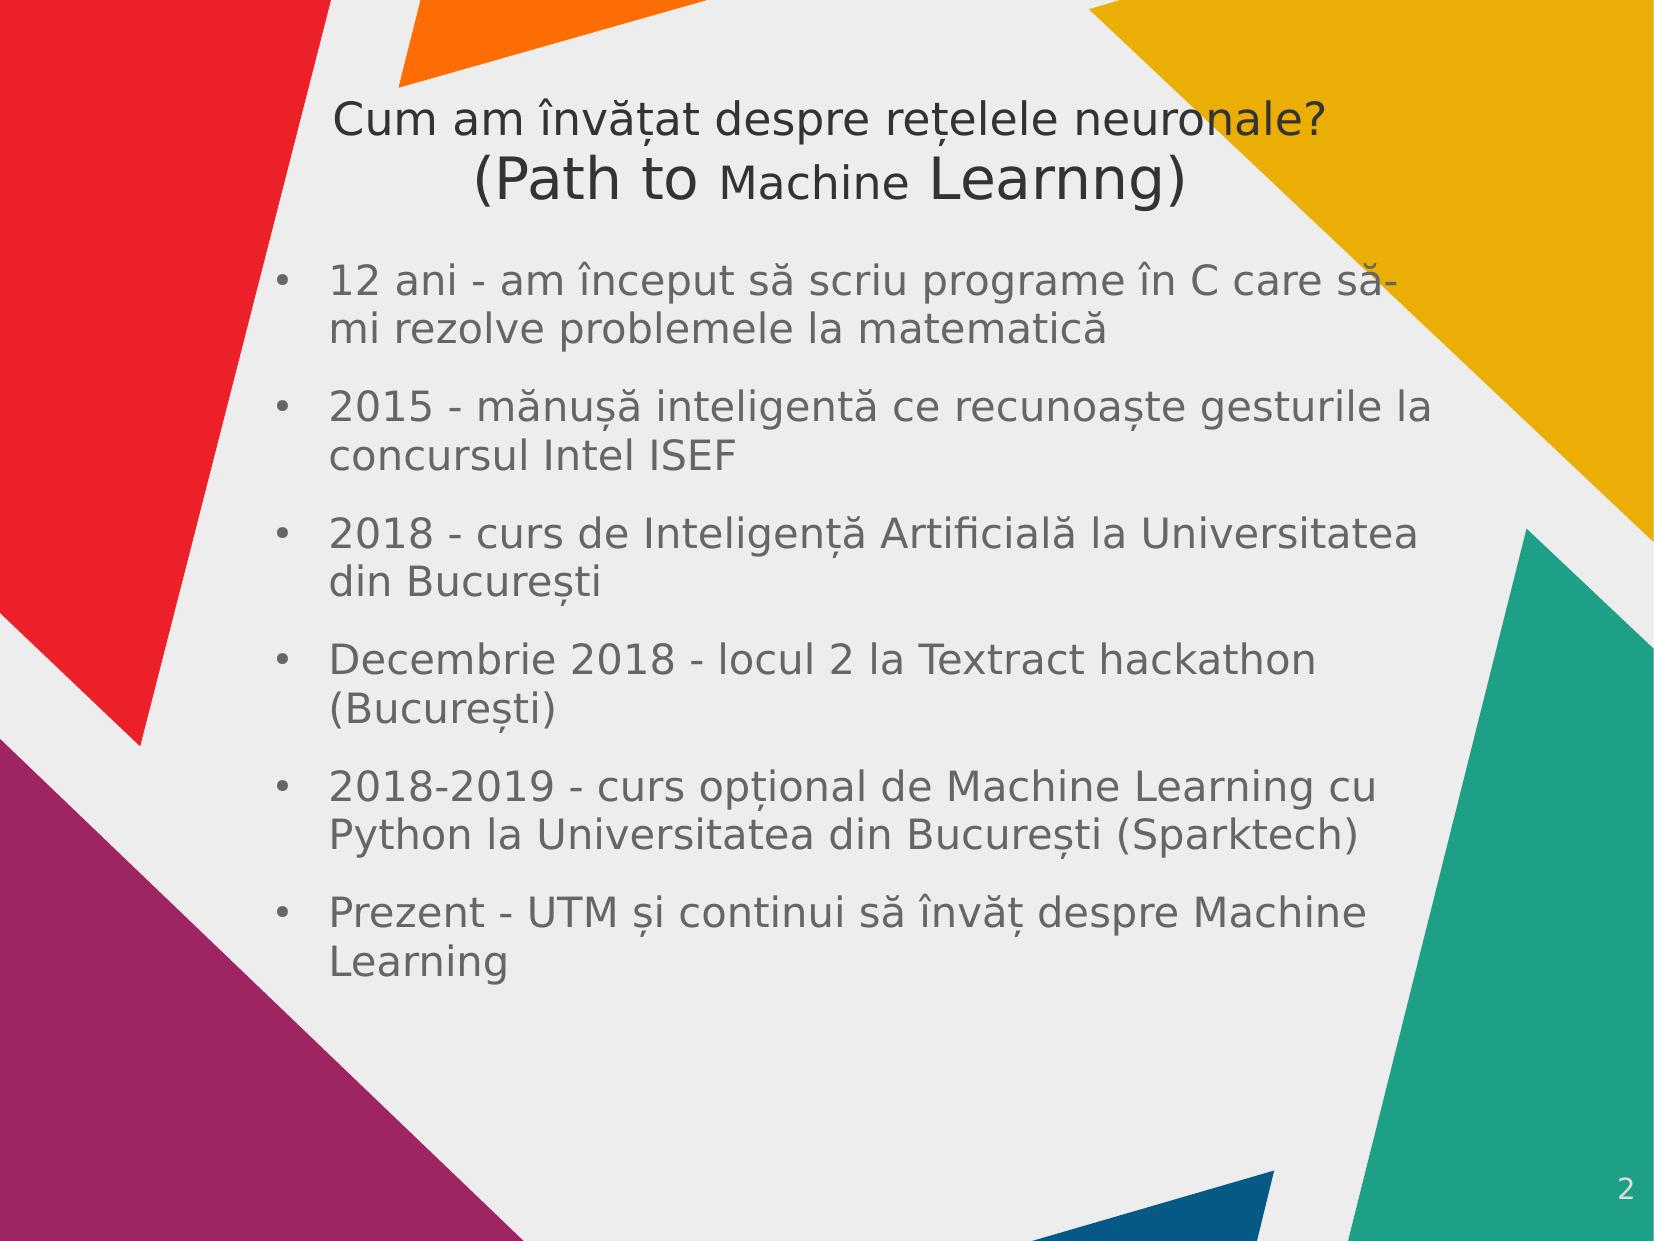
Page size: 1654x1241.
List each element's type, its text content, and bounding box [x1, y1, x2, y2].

text_box 12 ani - am început să scriu programe în C care să-mi rezolve problemele la matematică 2015 - mănușă inteligentă ce recunoaște gesturile la concursul Intel ISEF 2018 - curs de Inteligență Artificială la Universitatea din București Decembrie 2018 - locul 2 la Textract hackathon (București) 2018-2019 - curs opțional de Machine Learning cu Python la Universitatea din București (Sparktech) Prezent - UTM și continui să învăț despre Machine Learning [257, 256, 1440, 1083]
title Cum am învățat despre rețelele neuronale? (Path to Machine Learnng) [289, 49, 1372, 256]
